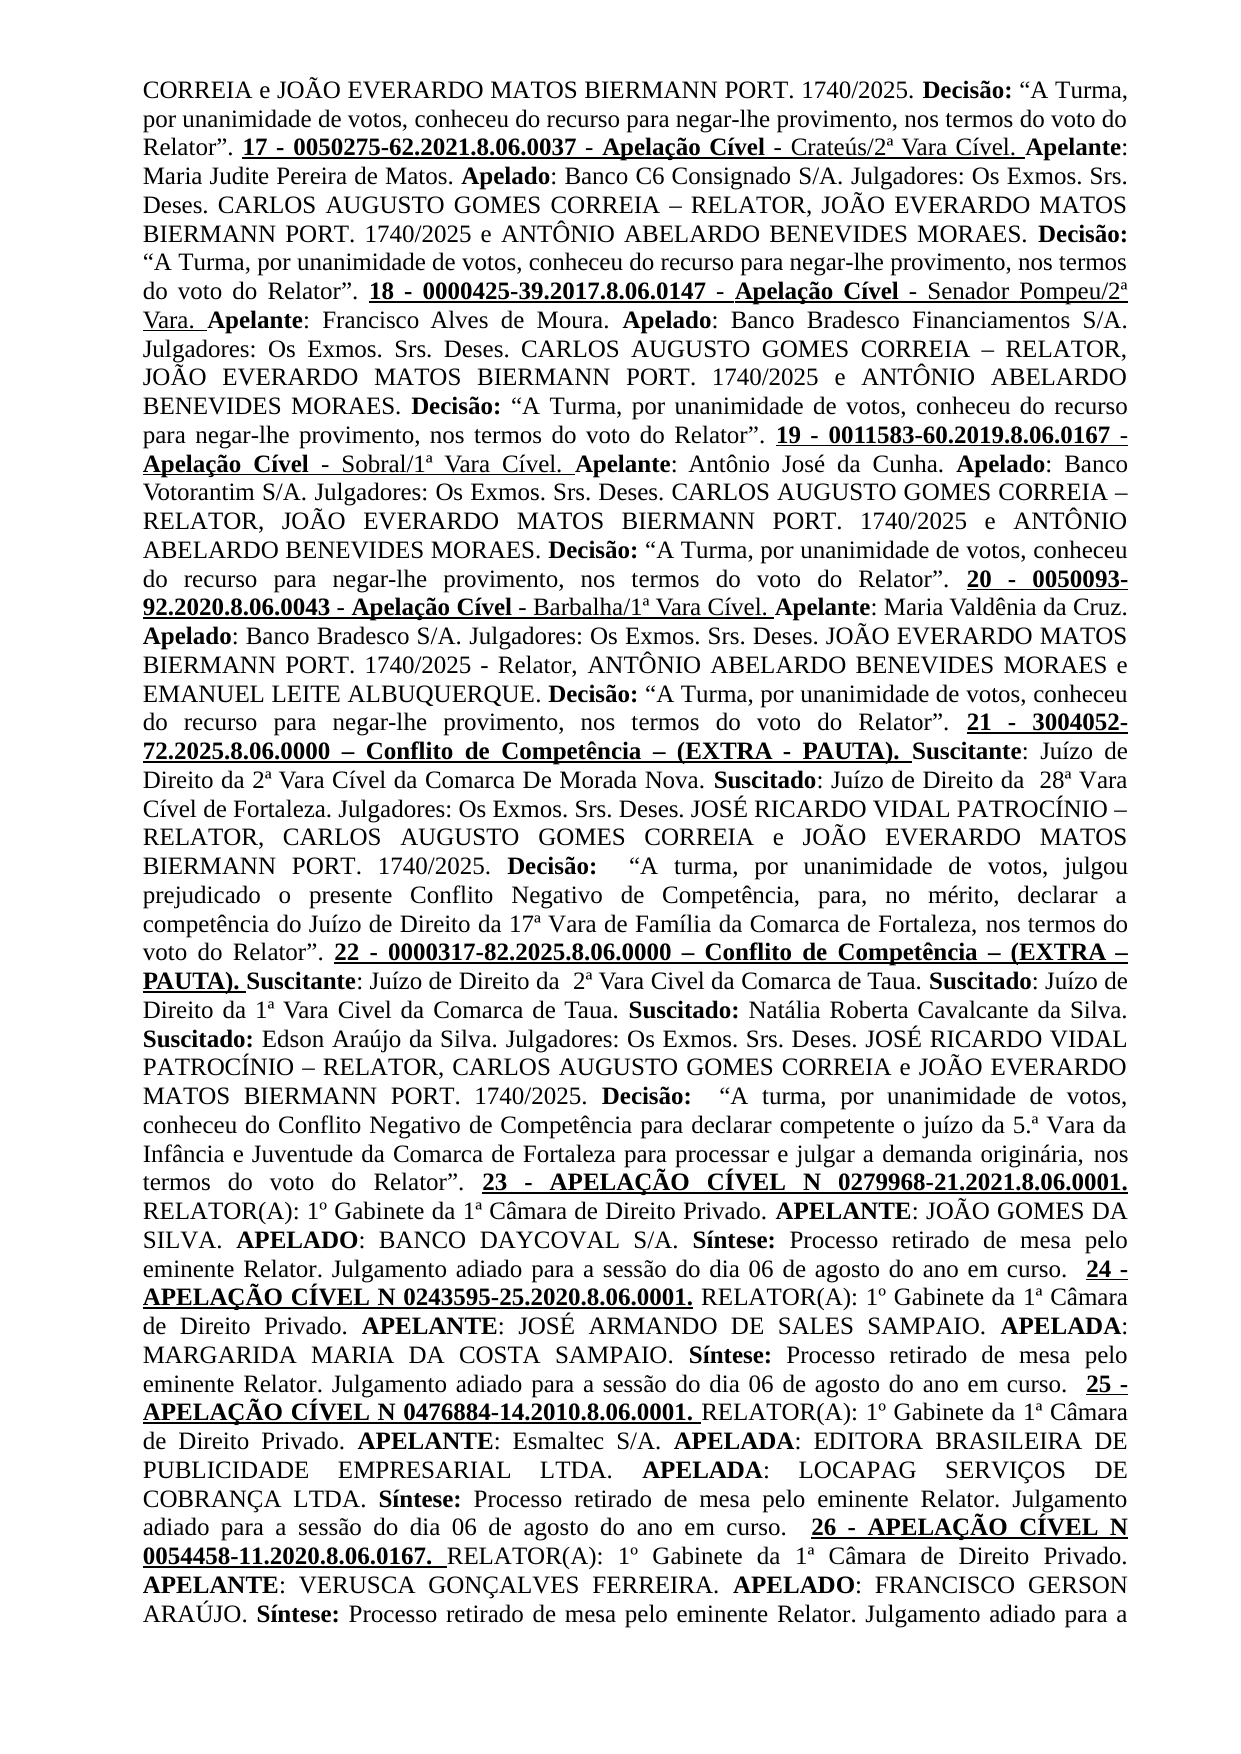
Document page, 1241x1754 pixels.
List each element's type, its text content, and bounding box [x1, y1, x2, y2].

text CORREIA e JOÃO EVERARDO MATOS BIERMANN PORT. 1740/2025. Decisão: “A Turma, por unanimidade de votos, conheceu do recurso para negar-lhe provimento, nos termos do voto do Relator”. 17 - 0050275-62.2021.8.06.0037 - Apelação Cível - Crateús/2ª Vara Cível. Apelante: Maria Judite Pereira de Matos. Apelado: Banco C6 Consignado S/A. Julgadores: Os Exmos. Srs. Deses. CARLOS AUGUSTO GOMES CORREIA – RELATOR, JOÃO EVERARDO MATOS BIERMANN PORT. 1740/2025 e ANTÔNIO ABELARDO BENEVIDES MORAES. Decisão: “A Turma, por unanimidade de votos, conheceu do recurso para negar-lhe provimento, nos termos do voto do Relator”. 18 - 0000425-39.2017.8.06.0147 - Apelação Cível - Senador Pompeu/2ª Vara. Apelante: Francisco Alves de Moura. Apelado: Banco Bradesco Financiamentos S/A. Julgadores: Os Exmos. Srs. Deses. CARLOS AUGUSTO GOMES CORREIA – RELATOR, JOÃO EVERARDO MATOS BIERMANN PORT. 1740/2025 e ANTÔNIO ABELARDO BENEVIDES MORAES. Decisão: “A Turma, por unanimidade de votos, conheceu do recurso para negar-lhe provimento, nos termos do voto do Relator”. 19 - 0011583-60.2019.8.06.0167 - Apelação Cível - Sobral/1ª Vara Cível. Apelante: Antônio José da Cunha. Apelado: Banco Votorantim S/A. Julgadores: Os Exmos. Srs. Deses. CARLOS AUGUSTO GOMES CORREIA – RELATOR, JOÃO EVERARDO MATOS BIERMANN PORT. 1740/2025 e ANTÔNIO ABELARDO BENEVIDES MORAES. Decisão: “A Turma, por unanimidade de votos, conheceu do recurso para negar-lhe provimento, nos termos do voto do Relator”. 20 - 0050093-92.2020.8.06.0043 - Apelação Cível - Barbalha/1ª Vara Cível. Apelante: Maria Valdênia da Cruz. Apelado: Banco Bradesco S/A. Julgadores: Os Exmos. Srs. Deses. JOÃO EVERARDO MATOS BIERMANN PORT. 1740/2025 - Relator, ANTÔNIO ABELARDO BENEVIDES MORAES e EMANUEL LEITE ALBUQUERQUE. Decisão: “A Turma, por unanimidade de votos, conheceu do recurso para negar-lhe provimento, nos termos do voto do Relator”. 21 - 3004052-72.2025.8.06.0000 – Conflito de Competência – (EXTRA - PAUTA). Suscitante: Juízo de Direito da 2ª Vara Cível da Comarca De Morada Nova. Suscitado: Juízo de Direito da 28ª Vara Cível de Fortaleza. Julgadores: Os Exmos. Srs. Deses. JOSÉ RICARDO VIDAL PATROCÍNIO – RELATOR, CARLOS AUGUSTO GOMES CORREIA e JOÃO EVERARDO MATOS BIERMANN PORT. 1740/2025. Decisão: “A turma, por unanimidade de votos, julgou prejudicado o presente Conflito Negativo de Competência, para, no mérito, declarar a competência do Juízo de Direito da 17ª Vara de Família da Comarca de Fortaleza, nos termos do voto do Relator”. 22 - 0000317-82.2025.8.06.0000 – Conflito de Competência – (EXTRA – PAUTA). Suscitante: Juízo de Direito da 2ª Vara Civel da Comarca de Taua. Suscitado: Juízo de Direito da 1ª Vara Civel da Comarca de Taua. Suscitado: Natália Roberta Cavalcante da Silva. Suscitado: Edson Araújo da Silva. Julgadores: Os Exmos. Srs. Deses. JOSÉ RICARDO VIDAL PATROCÍNIO – RELATOR, CARLOS AUGUSTO GOMES CORREIA e JOÃO EVERARDO MATOS BIERMANN PORT. 1740/2025. Decisão: “A turma, por unanimidade de votos, conheceu do Conflito Negativo de Competência para declarar competente o juízo da 5.ª Vara da Infância e Juventude da Comarca de Fortaleza para processar e julgar a demanda originária, nos termos do voto do Relator”. 23 - APELAÇÃO CÍVEL N 0279968-21.2021.8.06.0001. RELATOR(A): 1º Gabinete da 1ª Câmara de Direito Privado. APELANTE: JOÃO GOMES DA SILVA. APELADO: BANCO DAYCOVAL S/A. Síntese: Processo retirado de mesa pelo eminente Relator. Julgamento adiado para a sessão do dia 06 de agosto do ano em curso. 24 - APELAÇÃO CÍVEL N 0243595-25.2020.8.06.0001. RELATOR(A): 1º Gabinete da 1ª Câmara de Direito Privado. APELANTE: JOSÉ ARMANDO DE SALES SAMPAIO. APELADA: MARGARIDA MARIA DA COSTA SAMPAIO. Síntese: Processo retirado de mesa pelo eminente Relator. Julgamento adiado para a sessão do dia 06 de agosto do ano em curso. 25 - APELAÇÃO CÍVEL N 0476884-14.2010.8.06.0001. RELATOR(A): 1º Gabinete da 1ª Câmara de Direito Privado. APELANTE: Esmaltec S/A. APELADA: EDITORA BRASILEIRA DE PUBLICIDADE EMPRESARIAL LTDA. APELADA: LOCAPAG SERVIÇOS DE COBRANÇA LTDA. Síntese: Processo retirado de mesa pelo eminente Relator. Julgamento adiado para a sessão do dia 06 de agosto do ano em curso. 26 - APELAÇÃO CÍVEL N 0054458-11.2020.8.06.0167. RELATOR(A): 1º Gabinete da 1ª Câmara de Direito Privado. APELANTE: VERUSCA GONÇALVES FERREIRA. APELADO: FRANCISCO GERSON ARAÚJO. Síntese: Processo retirado de mesa pelo eminente Relator. Julgamento adiado para a [143, 75, 1128, 1627]
